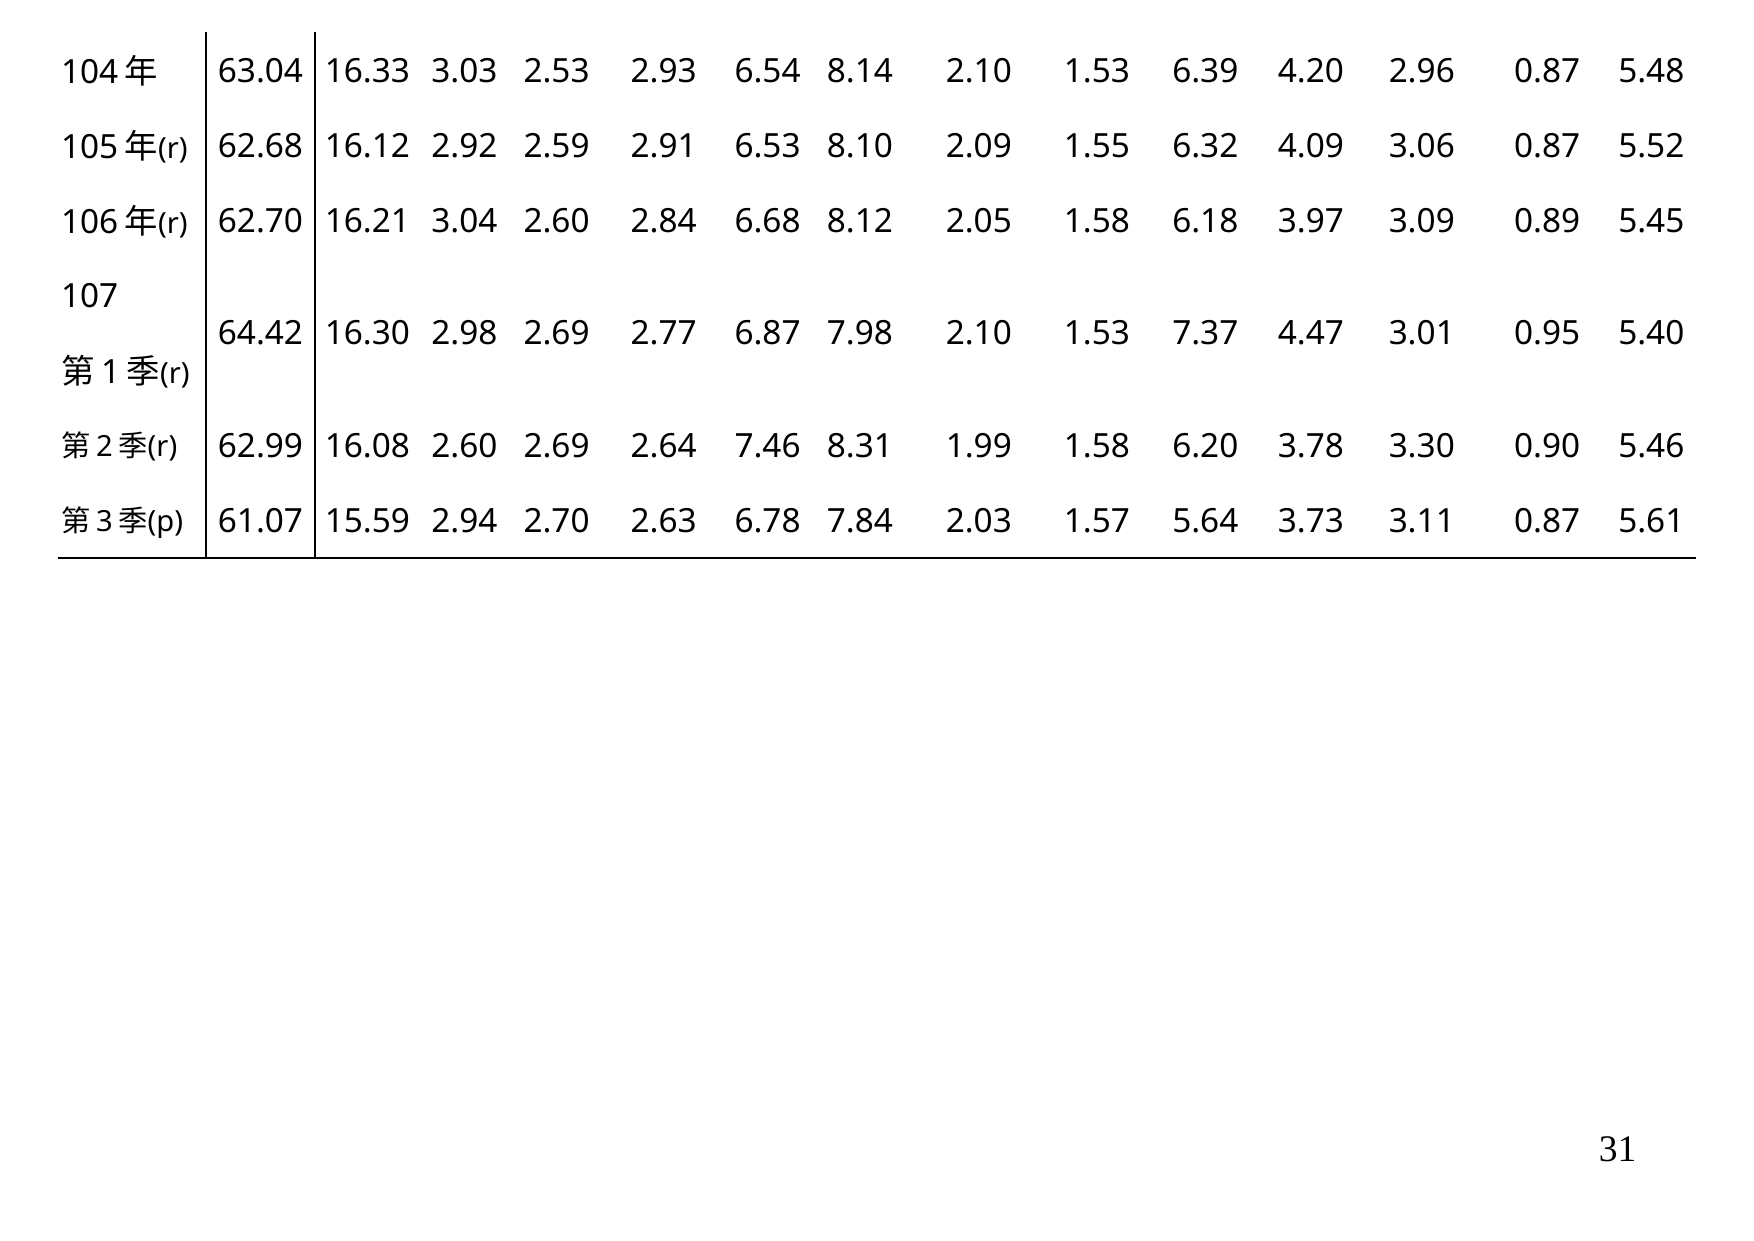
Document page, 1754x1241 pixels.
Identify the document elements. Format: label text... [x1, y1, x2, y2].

table_cell 1.58 [1050, 407, 1144, 482]
table_cell 3.03 [420, 32, 509, 107]
table_cell 6.32 [1144, 107, 1266, 182]
table_cell 5.45 [1606, 182, 1696, 257]
table_cell 3.06 [1355, 107, 1488, 182]
table_cell 7.46 [723, 407, 812, 482]
table_cell 2.05 [908, 182, 1049, 257]
table_cell 2.64 [604, 407, 723, 482]
table_cell 2.70 [509, 482, 604, 557]
table_cell 62.99 [207, 407, 314, 482]
table_cell 0.89 [1488, 182, 1606, 257]
table_cell 5.48 [1606, 32, 1696, 107]
table_cell 2.60 [420, 407, 509, 482]
table_cell 7.37 [1144, 257, 1266, 407]
table_cell 0.90 [1488, 407, 1606, 482]
table_cell 0.95 [1488, 257, 1606, 407]
table_cell 8.12 [812, 182, 908, 257]
table_cell 105年(r) [58, 107, 205, 182]
table_cell 15.59 [316, 482, 419, 557]
table_cell 2.10 [908, 257, 1049, 407]
table_cell 63.04 [207, 32, 314, 107]
table_cell 3.30 [1355, 407, 1488, 482]
table_cell 16.33 [316, 32, 419, 107]
table_cell 2.59 [509, 107, 604, 182]
table_cell 0.87 [1488, 482, 1606, 557]
table_cell 3.78 [1266, 407, 1355, 482]
table_cell 104年 [58, 32, 205, 107]
table_cell 3.97 [1266, 182, 1355, 257]
table_cell 5.64 [1144, 482, 1266, 557]
table_cell 2.91 [604, 107, 723, 182]
table_cell 4.47 [1266, 257, 1355, 407]
table_cell 1.58 [1050, 182, 1144, 257]
table_cell 16.30 [316, 257, 419, 407]
table_cell 2.60 [509, 182, 604, 257]
table_cell 62.70 [207, 182, 314, 257]
table_cell 2.63 [604, 482, 723, 557]
table_cell 3.09 [1355, 182, 1488, 257]
table_cell 第2季(r) [58, 407, 205, 482]
table_cell 4.09 [1266, 107, 1355, 182]
table_cell 2.94 [420, 482, 509, 557]
table_cell 3.01 [1355, 257, 1488, 407]
table_cell 5.40 [1606, 257, 1696, 407]
table_cell 5.52 [1606, 107, 1696, 182]
table_cell 1.55 [1050, 107, 1144, 182]
table_cell 7.98 [812, 257, 908, 407]
table_cell 106年(r) [58, 182, 205, 257]
table_cell 5.61 [1606, 482, 1696, 557]
table_cell 0.87 [1488, 107, 1606, 182]
table_cell 6.87 [723, 257, 812, 407]
table_cell 2.98 [420, 257, 509, 407]
table_cell 3.73 [1266, 482, 1355, 557]
table_cell 6.54 [723, 32, 812, 107]
table_cell 2.69 [509, 257, 604, 407]
table_cell 16.08 [316, 407, 419, 482]
table_cell 5.46 [1606, 407, 1696, 482]
table_cell 6.18 [1144, 182, 1266, 257]
table_cell 3.04 [420, 182, 509, 257]
table_cell 2.10 [908, 32, 1049, 107]
table_cell 6.78 [723, 482, 812, 557]
table_cell 2.09 [908, 107, 1049, 182]
table_cell 2.69 [509, 407, 604, 482]
table_cell 6.20 [1144, 407, 1266, 482]
table_cell 1.53 [1050, 257, 1144, 407]
table_cell 107 第1季(r) [58, 257, 205, 407]
table_cell 4.20 [1266, 32, 1355, 107]
table_cell 6.68 [723, 182, 812, 257]
table_cell 1.99 [908, 407, 1049, 482]
table_cell 16.12 [316, 107, 419, 182]
table_cell 61.07 [207, 482, 314, 557]
table_cell 8.14 [812, 32, 908, 107]
table_cell 0.87 [1488, 32, 1606, 107]
table_cell 2.53 [509, 32, 604, 107]
table_cell 2.92 [420, 107, 509, 182]
table_cell 1.53 [1050, 32, 1144, 107]
table_cell 2.84 [604, 182, 723, 257]
table_cell 2.96 [1355, 32, 1488, 107]
table_cell 1.57 [1050, 482, 1144, 557]
table_cell 7.84 [812, 482, 908, 557]
table_cell 8.10 [812, 107, 908, 182]
table_cell 2.77 [604, 257, 723, 407]
table_cell 8.31 [812, 407, 908, 482]
table_cell 2.93 [604, 32, 723, 107]
table_cell 2.03 [908, 482, 1049, 557]
table_cell 16.21 [316, 182, 419, 257]
table_cell 64.42 [207, 257, 314, 407]
table_cell 6.39 [1144, 32, 1266, 107]
table_cell 3.11 [1355, 482, 1488, 557]
table_cell 62.68 [207, 107, 314, 182]
table_cell 第3季(p) [58, 482, 205, 557]
table_cell 6.53 [723, 107, 812, 182]
